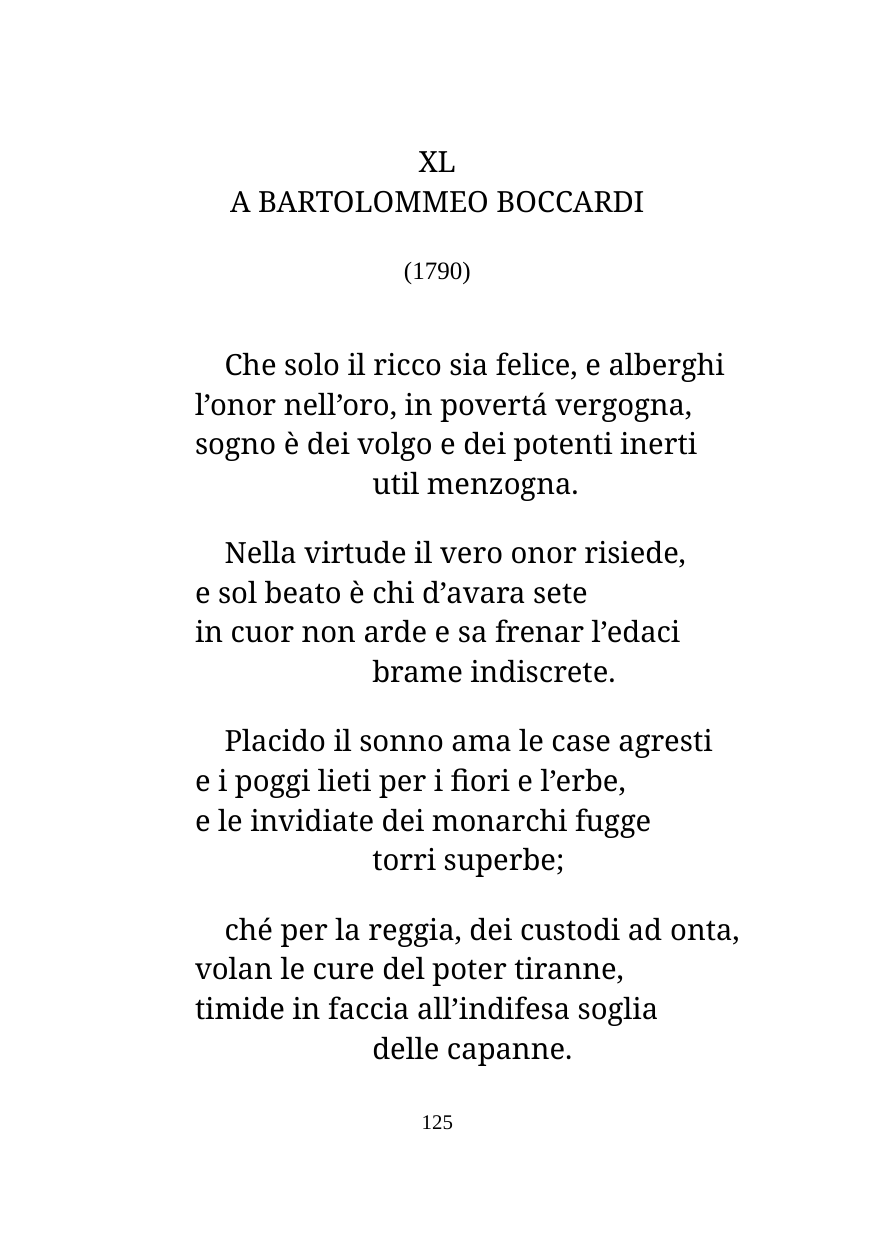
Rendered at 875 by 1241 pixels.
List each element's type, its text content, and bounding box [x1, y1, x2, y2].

text Nella virtude il vero onor risiede, e sol beato è chi d’avara sete in cuor non arde e sa frenar l’edaci [195, 532, 768, 651]
text Placido il sonno ama le case agresti e i poggi lieti per i fiori e l’erbe, e le invidiate dei monarchi fugge [195, 721, 768, 840]
text util menzogna. [342, 463, 768, 503]
text delle capanne. [342, 1028, 768, 1068]
text torri superbe; [342, 840, 768, 879]
text ché per la reggia, dei custodi ad onta, volan le cure del poter tiranne, timide in faccia all’indifesa soglia [195, 909, 768, 1028]
text (1790) [106, 256, 768, 285]
text Che solo il ricco sia felice, e alberghi l’onor nell’oro, in povertá vergogna, sogno è dei volgo e dei potenti inerti [195, 344, 768, 463]
subtitle XL A BARTOLOMMEO BOCCARDI [106, 142, 768, 221]
text brame indiscrete. [342, 651, 768, 691]
